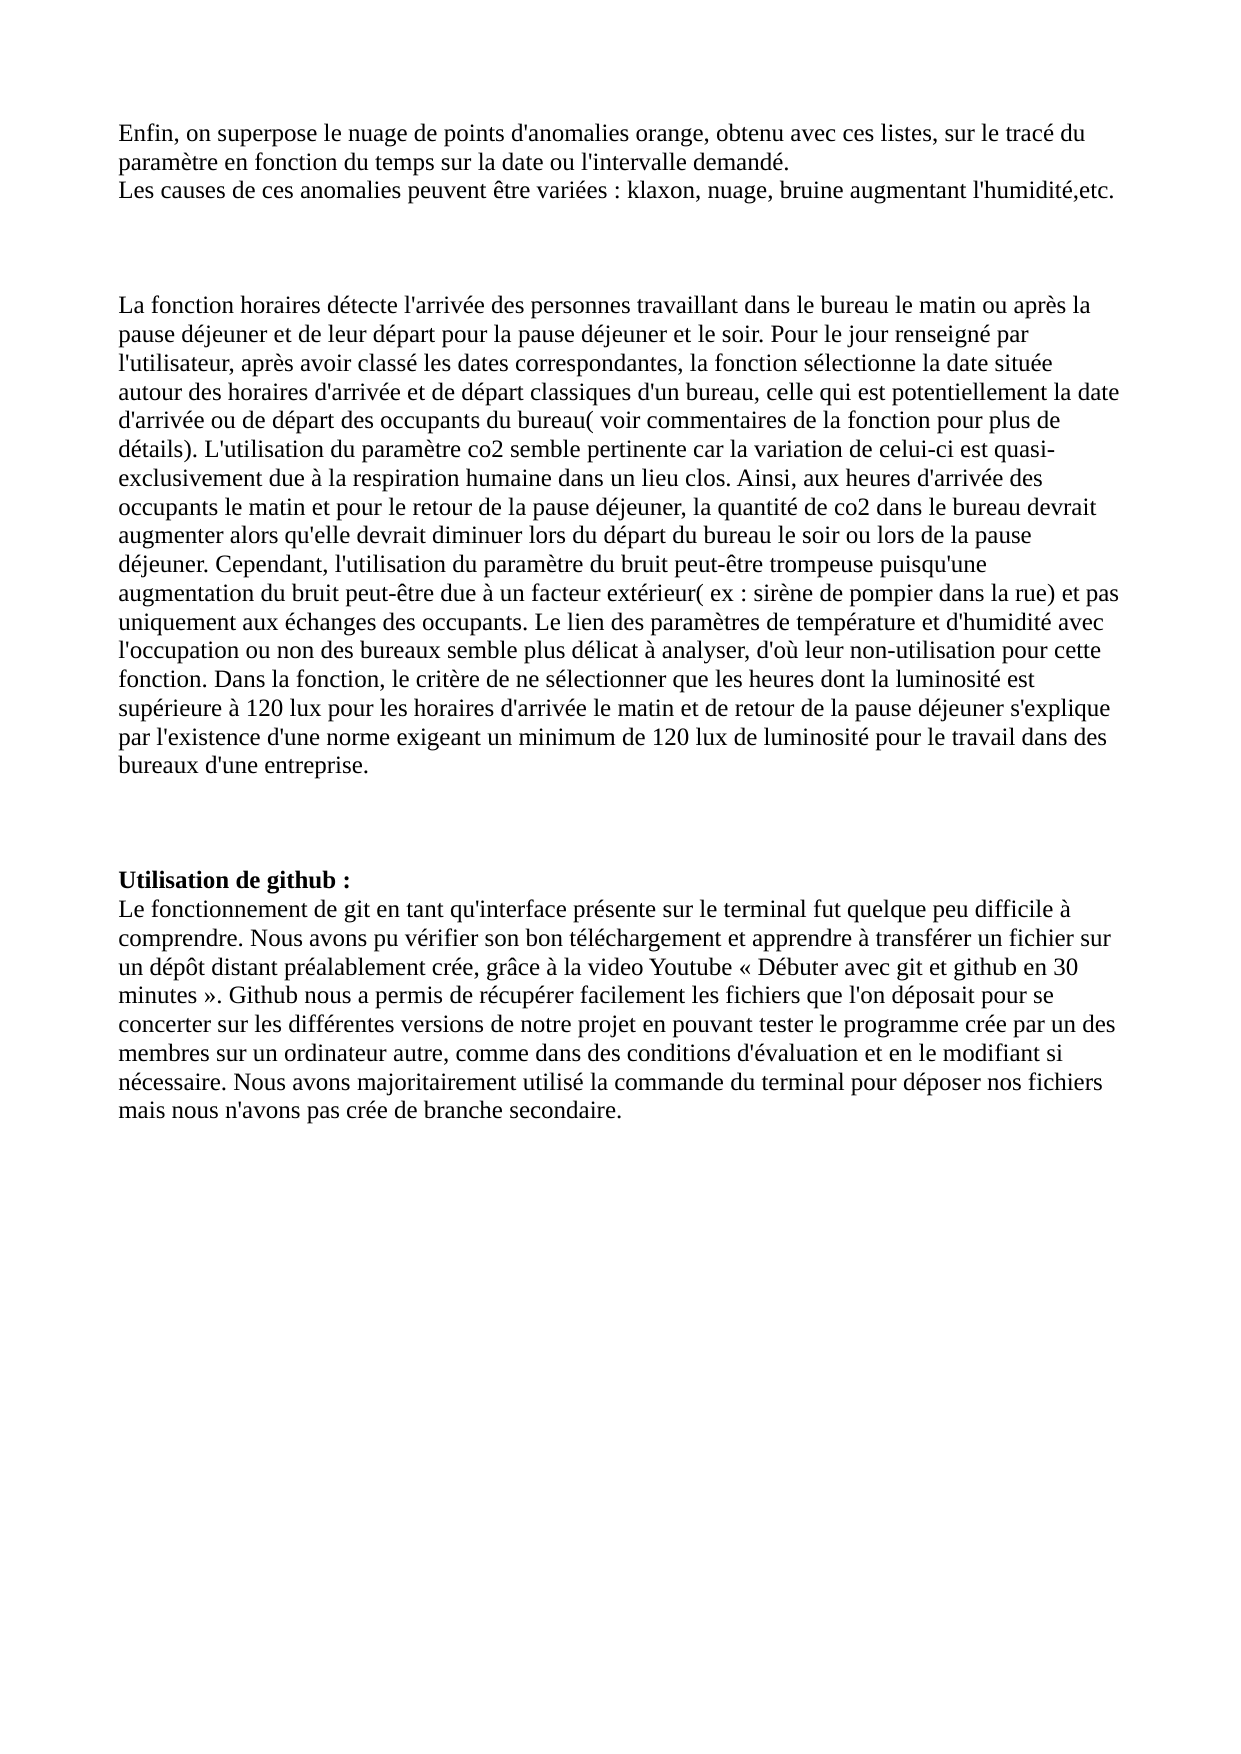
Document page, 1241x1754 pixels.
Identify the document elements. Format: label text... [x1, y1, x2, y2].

text La fonction horaires détecte l'arrivée des personnes travaillant dans le bureau le matin ou après la pause déjeuner et de leur départ pour la pause déjeuner et le soir. Pour le jour renseigné par l'utilisateur, après avoir classé les dates correspondantes, la fonction sélectionne la date située autour des horaires d'arrivée et de départ classiques d'un bureau, celle qui est potentiellement la date d'arrivée ou de départ des occupants du bureau( voir commentaires de la fonction pour plus de détails). L'utilisation du paramètre co2 semble pertinente car la variation de celui-ci est quasi-exclusivement due à la respiration humaine dans un lieu clos. Ainsi, aux heures d'arrivée des occupants le matin et pour le retour de la pause déjeuner, la quantité de co2 dans le bureau devrait augmenter alors qu'elle devrait diminuer lors du départ du bureau le soir ou lors de la pause déjeuner. Cependant, l'utilisation du paramètre du bruit peut-être trompeuse puisqu'une augmentation du bruit peut-être due à un facteur extérieur( ex : sirène de pompier dans la rue) et pas uniquement aux échanges des occupants. Le lien des paramètres de température et d'humidité avec l'occupation ou non des bureaux semble plus délicat à analyser, d'où leur non-utilisation pour cette fonction. Dans la fonction, le critère de ne sélectionner que les heures dont la luminosité est supérieure à 120 lux pour les horaires d'arrivée le matin et de retour de la pause déjeuner s'explique par l'existence d'une norme exigeant un minimum de 120 lux de luminosité pour le travail dans des bureaux d'une entreprise. [118, 291, 1122, 779]
text Enfin, on superpose le nuage de points d'anomalies orange, obtenu avec ces listes, sur le tracé du paramètre en fonction du temps sur la date ou l'intervalle demandé. [118, 118, 1122, 176]
text Utilisation de github : [118, 866, 1122, 894]
text Les causes de ces anomalies peuvent être variées : klaxon, nuage, bruine augmentant l'humidité,etc. [118, 176, 1122, 204]
text Le fonctionnement de git en tant qu'interface présente sur le terminal fut quelque peu difficile à comprendre. Nous avons pu vérifier son bon téléchargement et apprendre à transférer un fichier sur un dépôt distant préalablement crée, grâce à la video Youtube « Débuter avec git et github en 30 minutes ». Github nous a permis de récupérer facilement les fichiers que l'on déposait pour se concerter sur les différentes versions de notre projet en pouvant tester le programme crée par un des membres sur un ordinateur autre, comme dans des conditions d'évaluation et en le modifiant si nécessaire. Nous avons majoritairement utilisé la commande du terminal pour déposer nos fichiers mais nous n'avons pas crée de branche secondaire. [118, 894, 1122, 1124]
